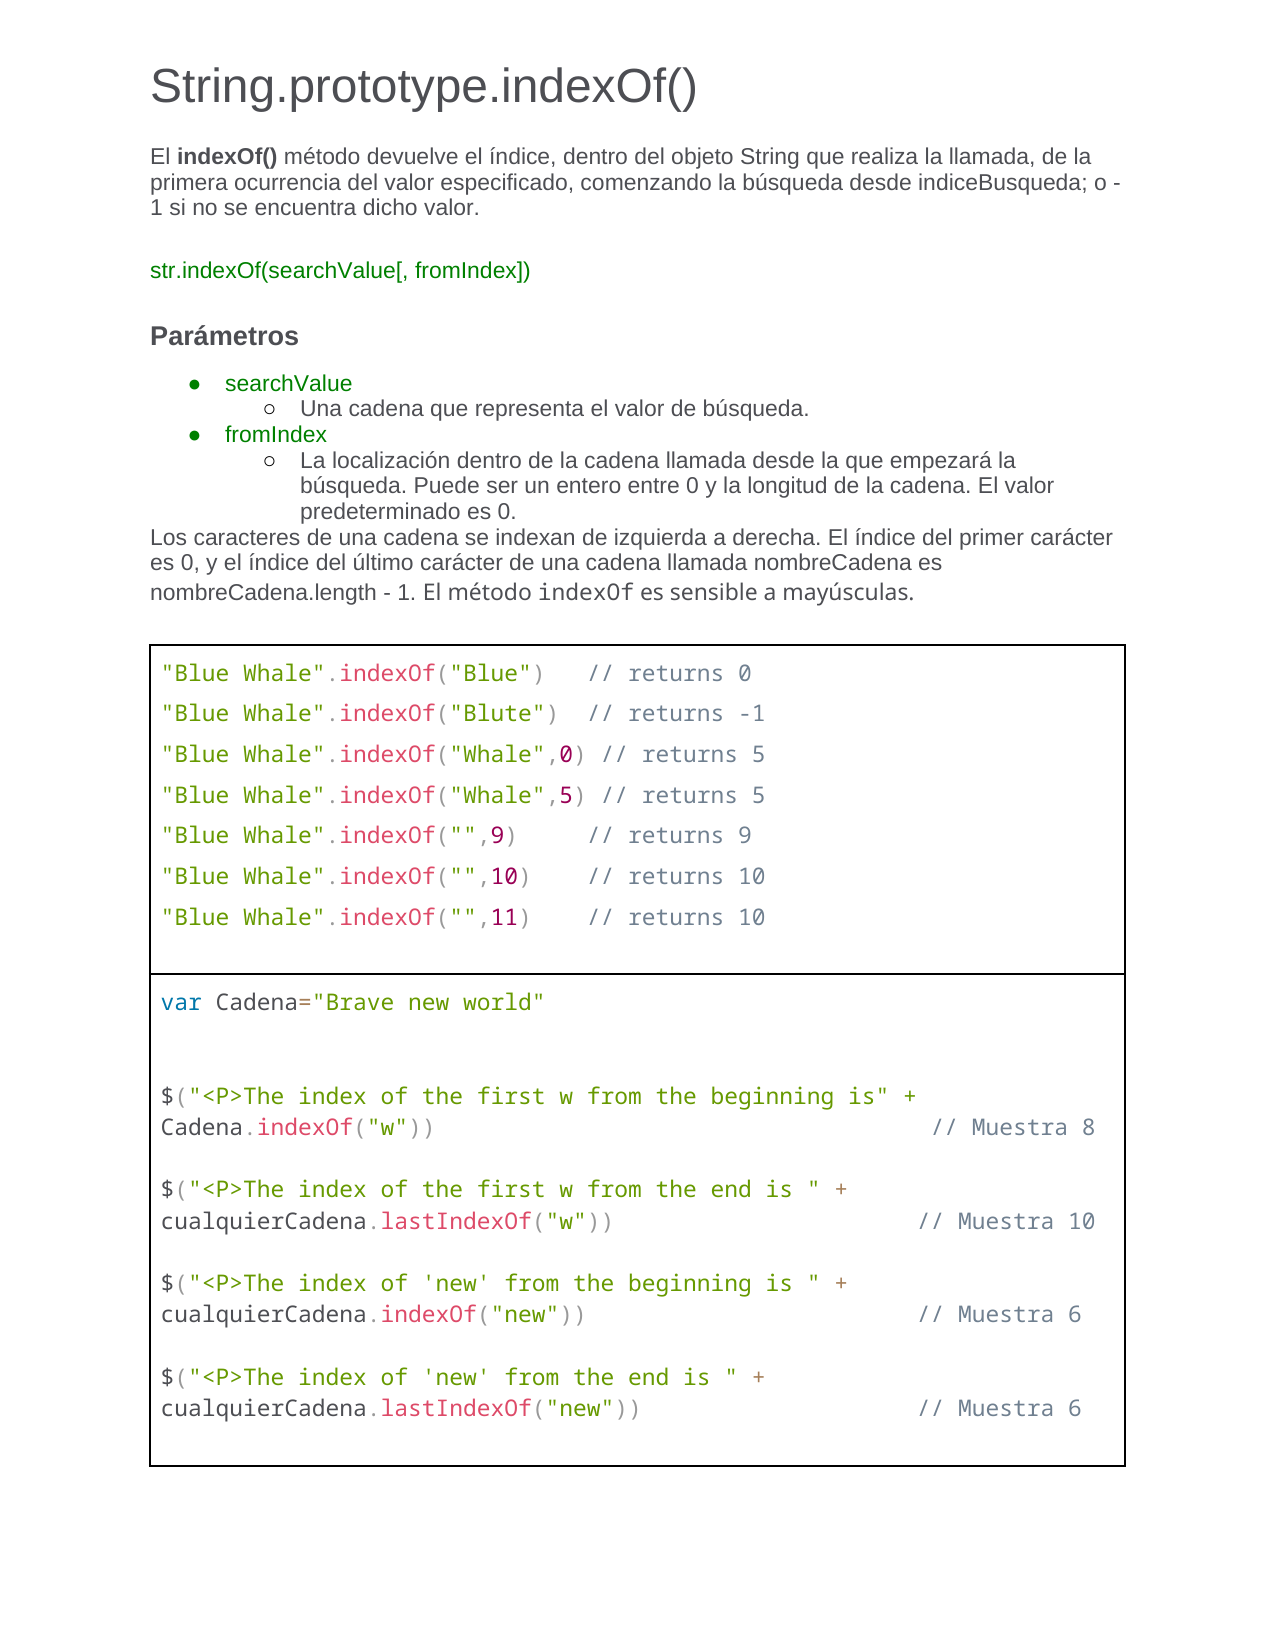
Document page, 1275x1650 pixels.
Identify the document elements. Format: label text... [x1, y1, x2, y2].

list searchValue [187, 370, 1125, 396]
text str.indexOf(searchValue[, fromIndex]) [150, 258, 1125, 284]
subtitle String.prototype.indexOf() [150, 59, 1125, 113]
list fromIndex [187, 422, 1125, 447]
table_cell var Cadena="Brave new world" $("<P>The index of the first w from the beginning is" + Cadena.indexOf("w")) // Muestra 8 $("<P>The index of the first w from the end is " + cualquierCadena.lastIndexOf("w")) // Muestra 10 $("<P>The index of 'new' from the beginning is " + cualquierCadena.indexOf("new")) // Muestra 6 $("<P>The index of 'new' from the end is " + cualquierCadena.lastIndexOf("new")) // Muestra 6 [151, 975, 1124, 1465]
subtitle Parámetros [150, 321, 1125, 352]
text Los caracteres de una cadena se indexan de izquierda a derecha. El índice del primer carácter es 0, y el índice del último carácter de una cadena llamada nombreCadena es nombreCadena.length - 1. El método indexOf es sensible a mayúsculas. [150, 524, 1125, 607]
list La localización dentro de la cadena llamada desde la que empezará la búsqueda. Puede ser un entero entre 0 y la longitud de la cadena. El valor predeterminado es 0. [262, 447, 1125, 524]
table_header "Blue Whale".indexOf("Blue") // returns 0 "Blue Whale".indexOf("Blute") // returns -1 "Blue Whale".indexOf("Whale",0) // returns 5 "Blue Whale".indexOf("Whale",5) // returns 5 "Blue Whale".indexOf("",9) // returns 9 "Blue Whale".indexOf("",10) // returns 10 "Blue Whale".indexOf("",11) // returns 10 [151, 646, 1124, 973]
text El indexOf() método devuelve el índice, dentro del objeto String que realiza la llamada, de la primera ocurrencia del valor especificado, comenzando la búsqueda desde indiceBusqueda; o -1 si no se encuentra dicho valor. [150, 144, 1125, 221]
list Una cadena que representa el valor de búsqueda. [262, 396, 1125, 422]
